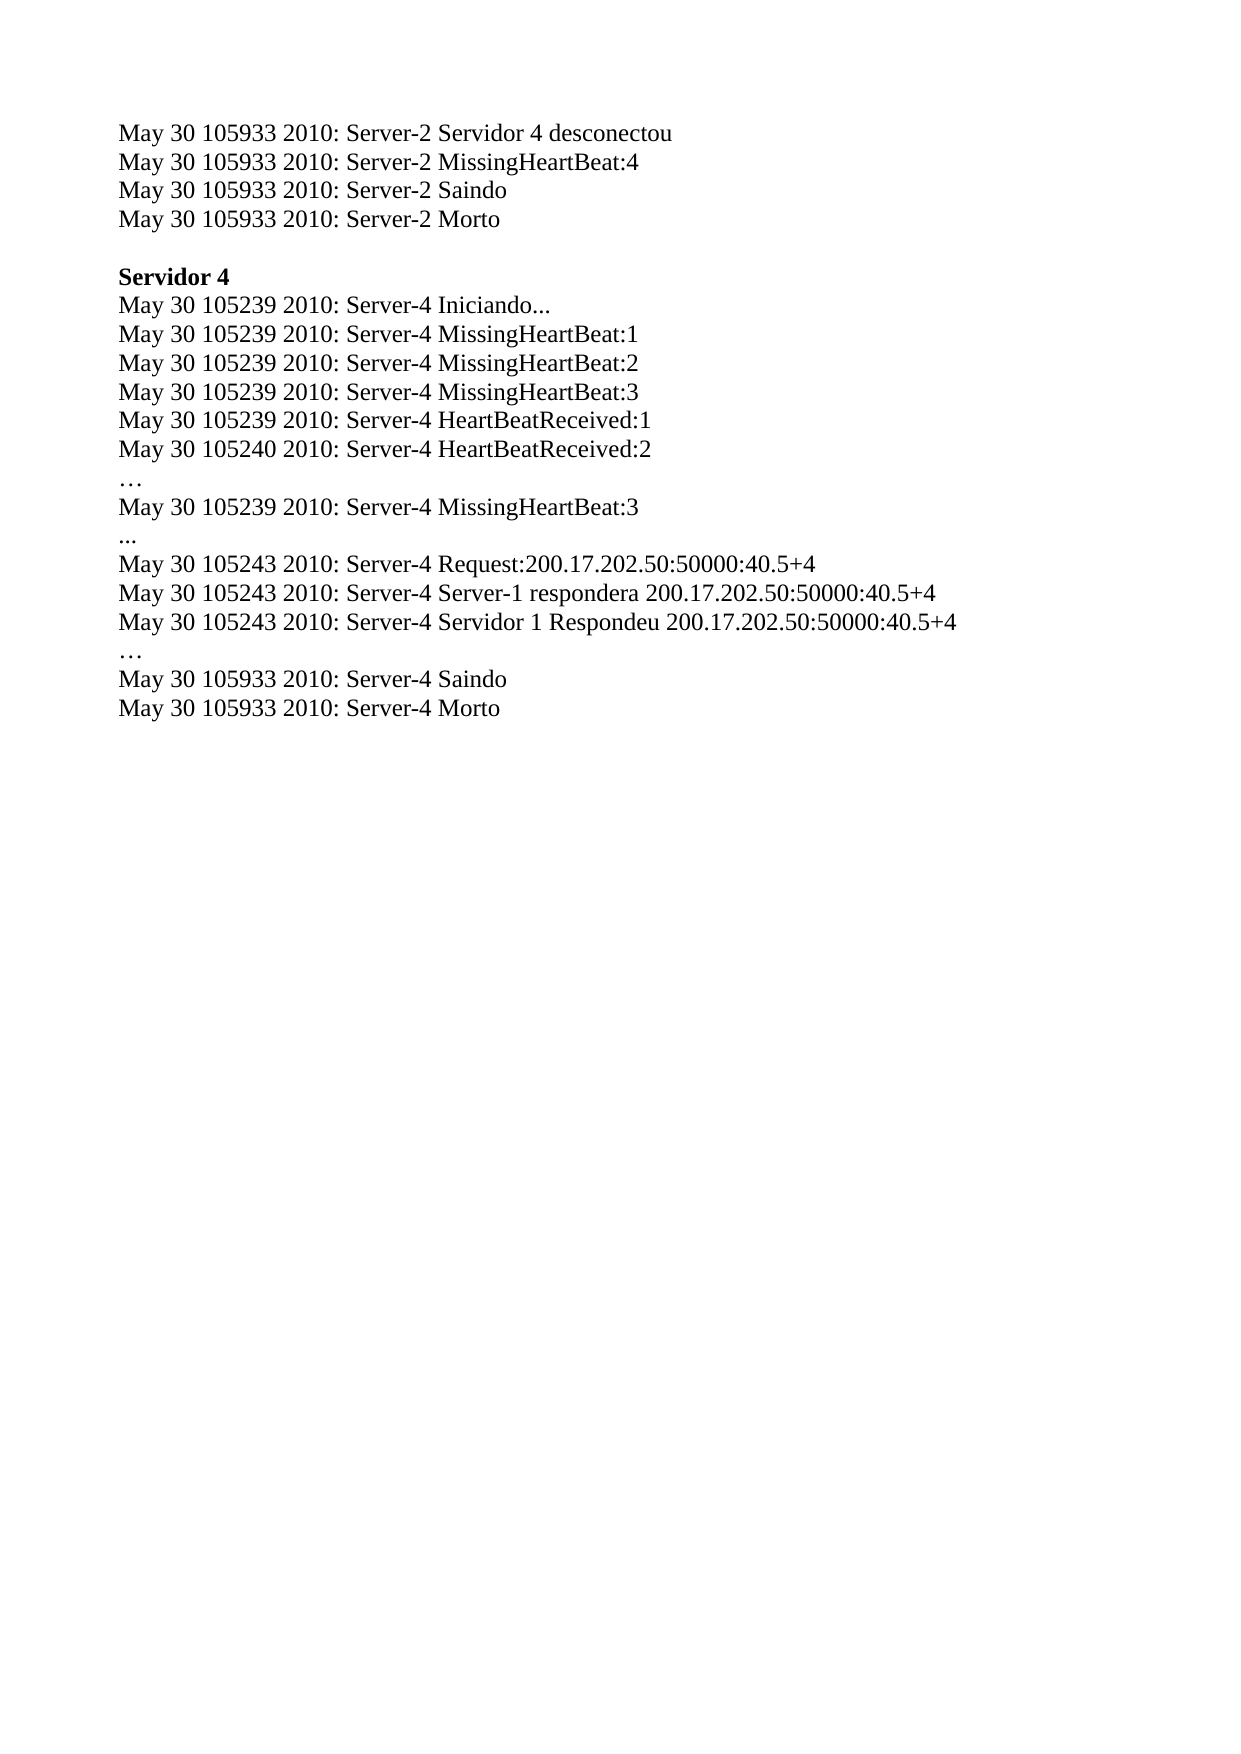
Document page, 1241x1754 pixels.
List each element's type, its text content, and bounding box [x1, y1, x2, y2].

text May 30 105239 2010: Server-4 MissingHeartBeat:2 [118, 348, 1122, 377]
text May 30 105933 2010: Server-2 Servidor 4 desconectou [118, 118, 1122, 147]
text May 30 105933 2010: Server-4 Saindo [118, 664, 1122, 693]
text ... [118, 521, 1122, 549]
text May 30 105933 2010: Server-2 Saindo [118, 176, 1122, 204]
text May 30 105240 2010: Server-4 HeartBeatReceived:2 [118, 434, 1122, 463]
text Servidor 4 May 30 105239 2010: Server-4 Iniciando... [118, 262, 1122, 319]
text May 30 105239 2010: Server-4 HeartBeatReceived:1 [118, 406, 1122, 434]
text … [118, 636, 1122, 664]
text May 30 105933 2010: Server-2 Morto [118, 204, 1122, 233]
text May 30 105243 2010: Server-4 Request:200.17.202.50:50000:40.5+4 [118, 549, 1122, 578]
text May 30 105933 2010: Server-4 Morto [118, 693, 1122, 722]
text May 30 105933 2010: Server-2 MissingHeartBeat:4 [118, 147, 1122, 176]
text May 30 105239 2010: Server-4 MissingHeartBeat:1 [118, 319, 1122, 348]
text … [118, 463, 1122, 492]
text May 30 105239 2010: Server-4 MissingHeartBeat:3 [118, 377, 1122, 406]
text May 30 105243 2010: Server-4 Server-1 respondera 200.17.202.50:50000:40.5+4 [118, 578, 1122, 607]
text May 30 105243 2010: Server-4 Servidor 1 Respondeu 200.17.202.50:50000:40.5+4 [118, 607, 1122, 636]
text May 30 105239 2010: Server-4 MissingHeartBeat:3 [118, 492, 1122, 521]
